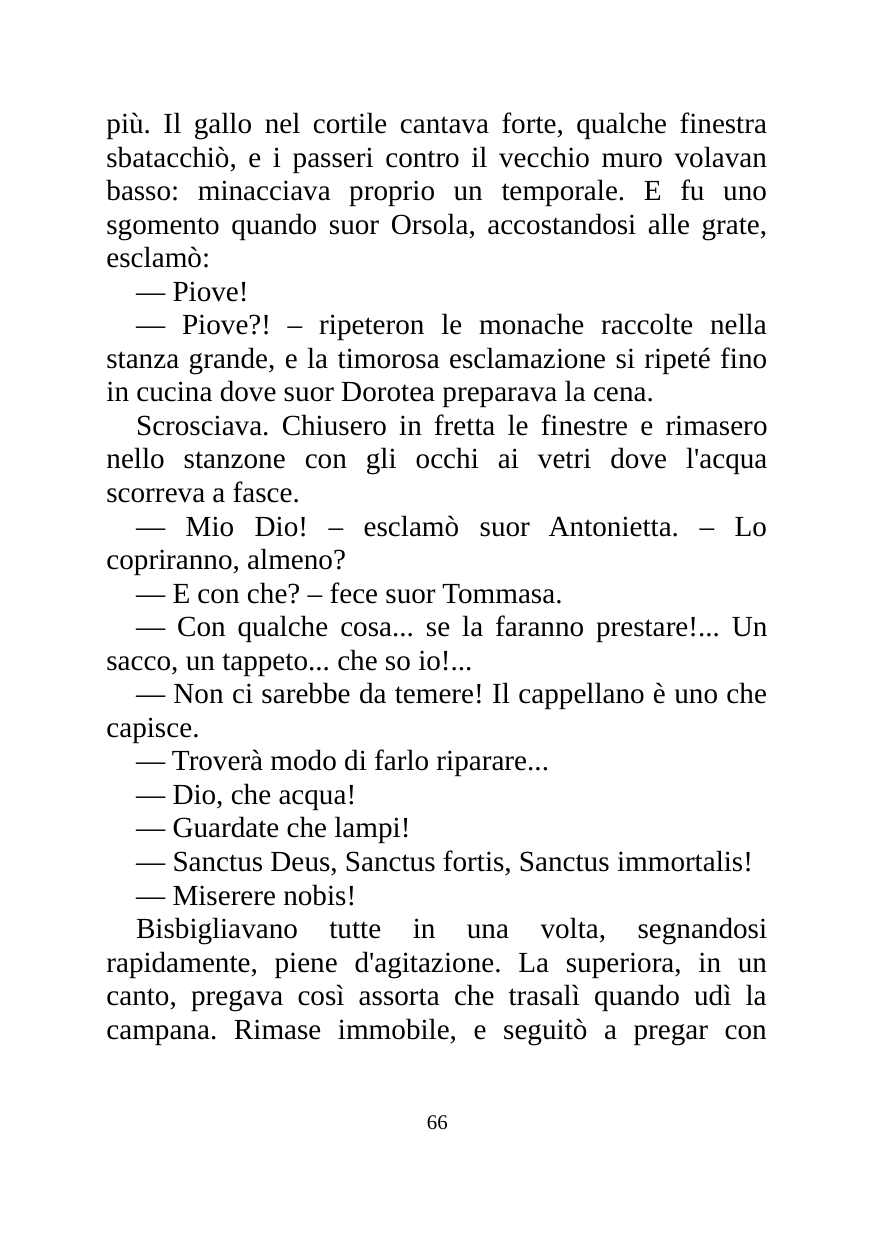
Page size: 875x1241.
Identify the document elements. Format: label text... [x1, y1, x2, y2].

text — Piove! [106, 274, 768, 307]
text — Dio, che acqua! [106, 777, 768, 811]
text Scrosciava. Chiusero in fretta le finestre e rimasero nello stanzone con gli occhi ai vetri dove l'acqua scorreva a fasce. [106, 408, 768, 509]
text — Miserere nobis! [106, 878, 768, 911]
text — Piove?! – ripeteron le monache raccolte nella stanza grande, e la timorosa esclamazione si ripeté fino in cucina dove suor Dorotea preparava la cena. [106, 307, 768, 408]
text Bisbigliavano tutte in una volta, segnandosi rapidamente, piene d'agitazione. La superiora, in un canto, pregava così assorta che trasalì quando udì la campana. Rimase immobile, e seguitò a pregar con [106, 911, 768, 1045]
text — Guardate che lampi! [106, 811, 768, 844]
text — Sanctus Deus, Sanctus fortis, Sanctus immortalis! [106, 844, 768, 878]
text più. Il gallo nel cortile cantava forte, qualche finestra sbatacchiò, e i passeri contro il vecchio muro volavan basso: minacciava proprio un temporale. E fu uno sgomento quando suor Orsola, accostandosi alle grate, esclamò: [106, 106, 768, 274]
text — Con qualche cosa... se la faranno prestare!... Un sacco, un tappeto... che so io!... [106, 609, 768, 676]
text — Troverà modo di farlo riparare... [106, 743, 768, 777]
text — Mio Dio! – esclamò suor Antonietta. – Lo copriranno, almeno? [106, 509, 768, 576]
text — E con che? – fece suor Tommasa. [106, 576, 768, 609]
text — Non ci sarebbe da temere! Il cappellano è uno che capisce. [106, 676, 768, 743]
